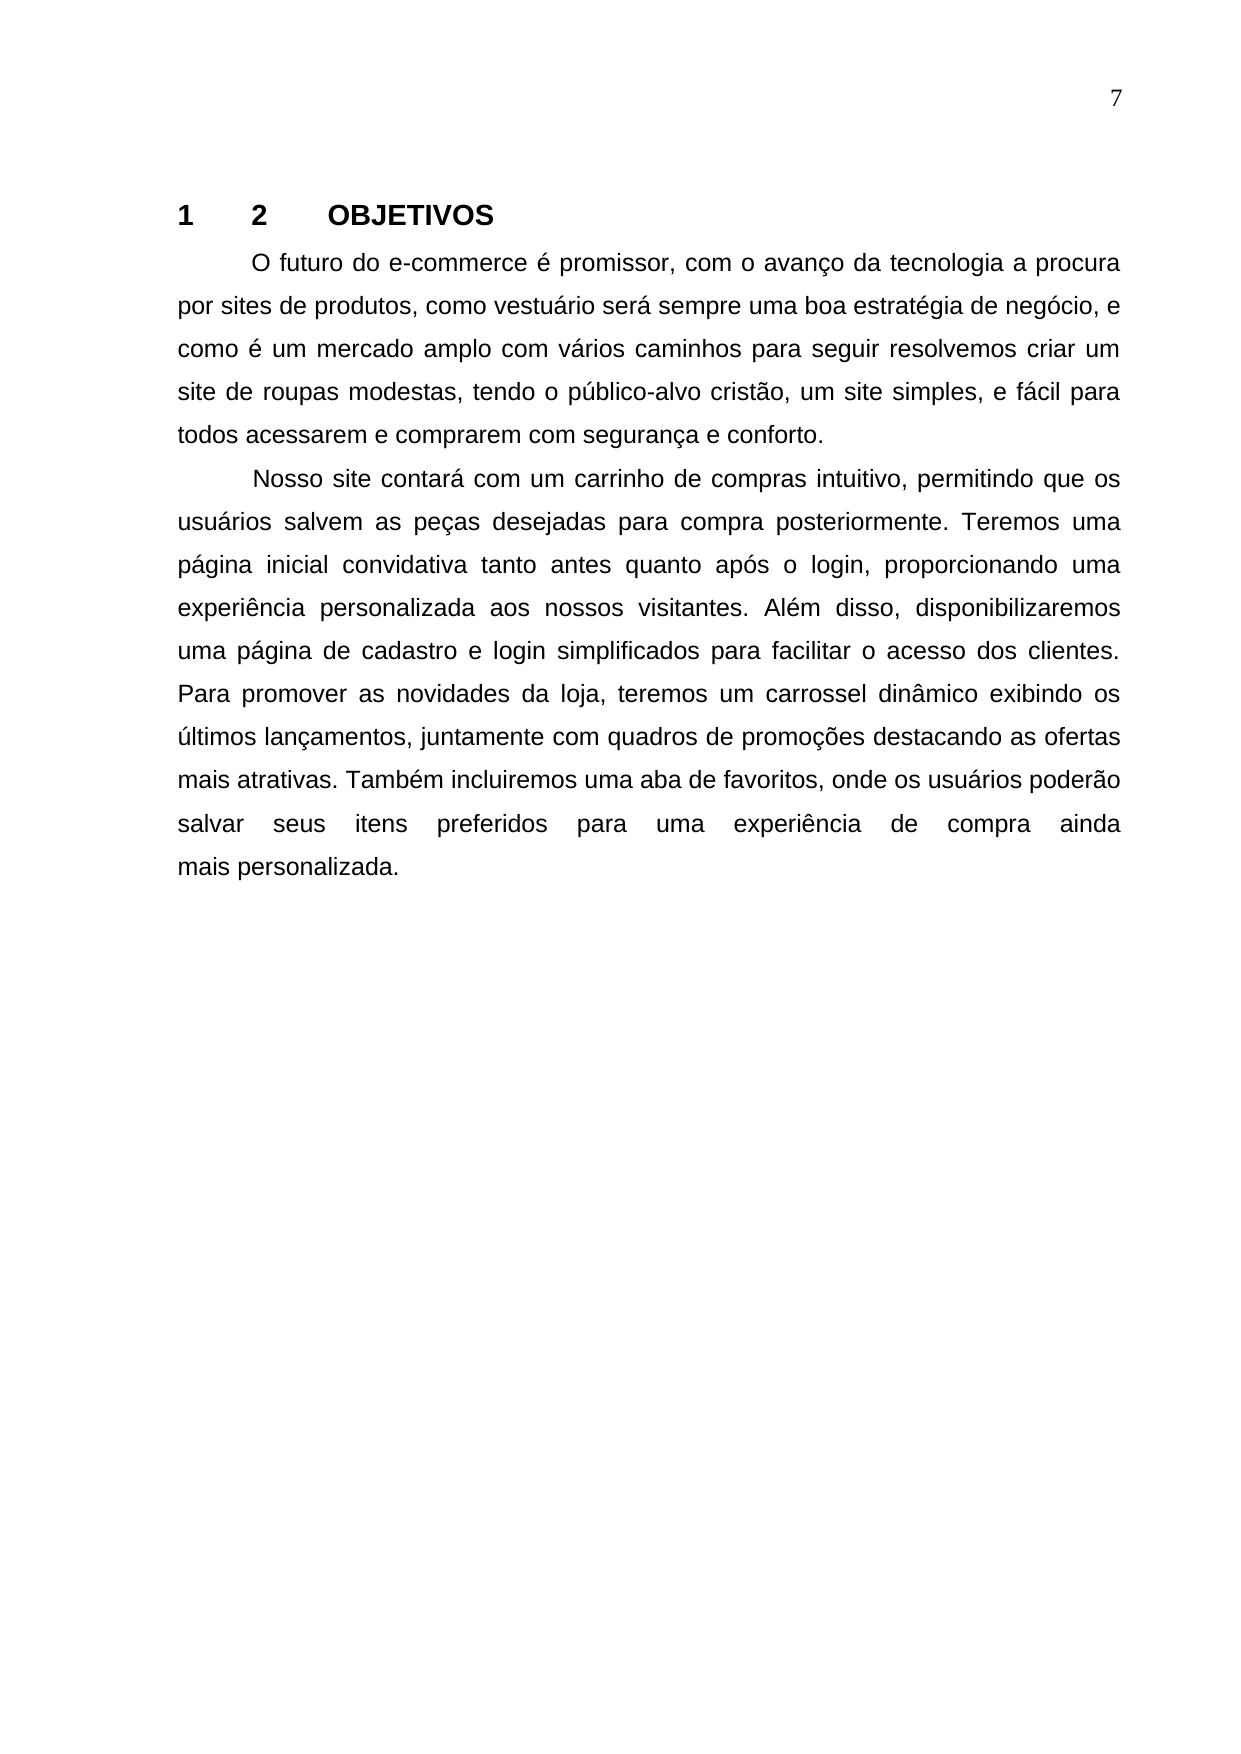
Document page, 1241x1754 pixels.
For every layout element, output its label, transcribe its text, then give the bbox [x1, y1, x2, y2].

text O futuro do e-commerce é promissor, com o avanço da tecnologia a procura por sites de produtos, como vestuário será sempre uma boa estratégia de negócio, e como é um mercado amplo com vários caminhos para seguir resolvemos criar um site de roupas modestas, tendo o público-alvo cristão, um site simples, e fácil para todos acessarem e comprarem com segurança e conforto. [177, 248, 1122, 449]
subtitle 2 OBJETIVOS [177, 198, 1122, 231]
text Nosso site contará com um carrinho de compras intuitivo, permitindo que os usuários salvem as peças desejadas para compra posteriormente. Teremos uma página inicial convidativa tanto antes quanto após o login, proporcionando uma experiência personalizada aos nossos visitantes. Além disso, disponibilizaremos uma página de cadastro e login simplificados para facilitar o acesso dos clientes. Para promover as novidades da loja, teremos um carrossel dinâmico exibindo os últimos lançamentos, juntamente com quadros de promoções destacando as ofertas mais atrativas. Também incluiremos uma aba de favoritos, onde os usuários poderão salvar seus itens preferidos para uma experiência de compra ainda mais personalizada. [177, 463, 1122, 880]
